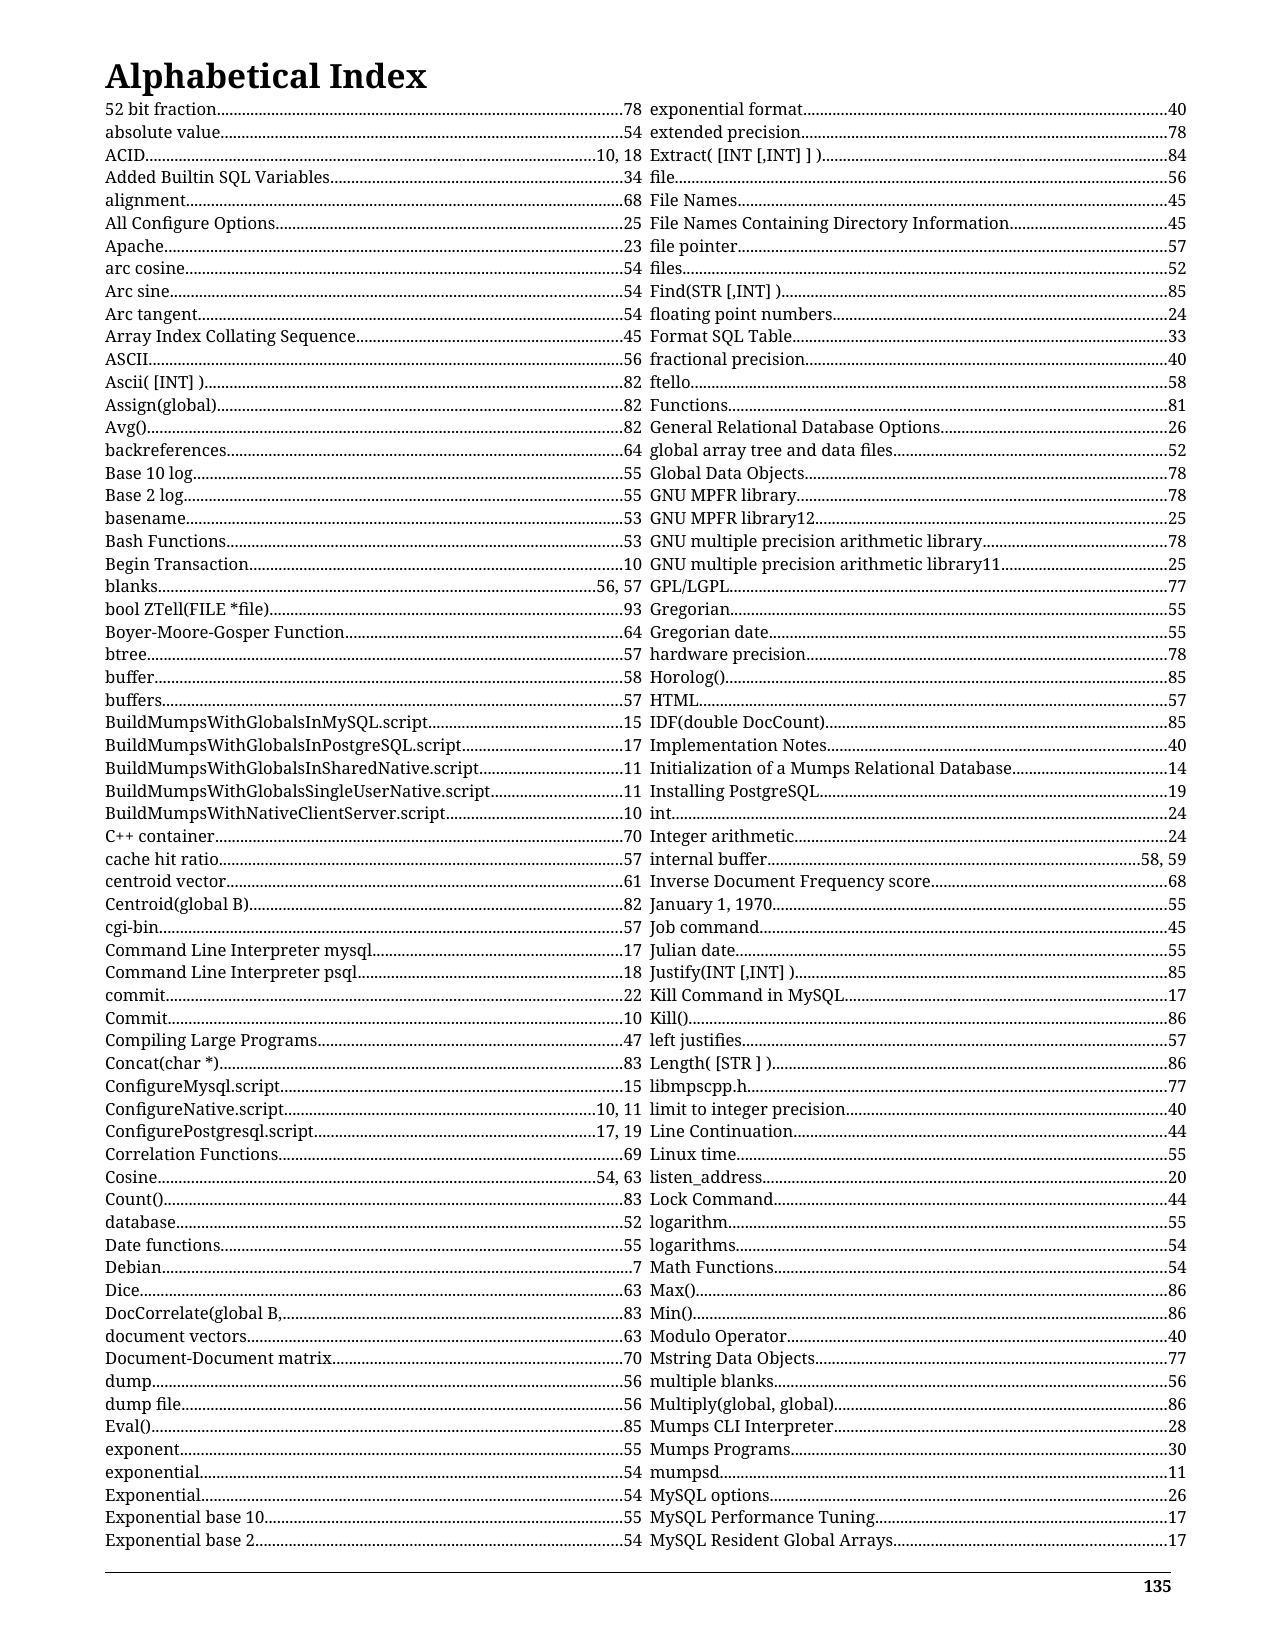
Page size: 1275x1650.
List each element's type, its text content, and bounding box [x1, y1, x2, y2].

text exponent 55 [105, 1438, 642, 1460]
text Math Functions 54 [649, 1256, 1186, 1279]
text alignment 68 [105, 189, 642, 211]
text absolute value 54 [105, 121, 642, 143]
text exponential 54 [105, 1460, 642, 1483]
text GPL/LGPL 77 [649, 575, 1186, 597]
text Format SQL Table 33 [649, 325, 1186, 348]
text Multiply(global, global) 86 [649, 1392, 1186, 1415]
text Inverse Document Frequency score 68 [649, 870, 1186, 893]
text blanks 56, 57 [105, 575, 642, 597]
text HTML 57 [649, 688, 1186, 711]
text Implementation Notes 40 [649, 734, 1186, 756]
text floating point numbers 24 [649, 302, 1186, 325]
text ConfigureMysql.script 15 [105, 1074, 642, 1097]
text Job command 45 [649, 915, 1186, 938]
text file pointer 57 [649, 234, 1186, 257]
text Avg() 82 [105, 416, 642, 438]
text C++ container 70 [105, 824, 642, 847]
text logarithms 54 [649, 1233, 1186, 1256]
text Kill() 86 [649, 1006, 1186, 1029]
text global array tree and data files 52 [649, 438, 1186, 461]
text Exponential 54 [105, 1483, 642, 1506]
text Commit 10 [105, 1006, 642, 1029]
text Functions 81 [649, 393, 1186, 416]
text hardware precision 78 [649, 643, 1186, 666]
text Max() 86 [649, 1279, 1186, 1301]
text libmpscpp.h 77 [649, 1074, 1186, 1097]
text GNU multiple precision arithmetic library 78 [649, 529, 1186, 552]
text cgi-bin 57 [105, 915, 642, 938]
text left justifies 57 [649, 1029, 1186, 1052]
text Eval() 85 [105, 1415, 642, 1438]
text buffer 58 [105, 666, 642, 688]
text Dice 63 [105, 1279, 642, 1301]
text BuildMumpsWithNativeClientServer.script 10 [105, 802, 642, 824]
text Count() 83 [105, 1188, 642, 1211]
text January 1, 1970 55 [649, 893, 1186, 915]
text document vectors 63 [105, 1324, 642, 1347]
text bool ZTell(FILE *file) 93 [105, 597, 642, 620]
text BuildMumpsWithGlobalsInPostgreSQL.script 17 [105, 734, 642, 756]
text Lock Command 44 [649, 1188, 1186, 1211]
text Correlation Functions 69 [105, 1142, 642, 1165]
text File Names 45 [649, 189, 1186, 211]
text commit 22 [105, 983, 642, 1006]
text limit to integer precision 40 [649, 1097, 1186, 1120]
text ftello 58 [649, 370, 1186, 393]
text Command Line Interpreter psql 18 [105, 961, 642, 983]
text listen_address 20 [649, 1165, 1186, 1188]
text General Relational Database Options 26 [649, 416, 1186, 438]
text Compiling Large Programs 47 [105, 1029, 642, 1052]
text ASCII 56 [105, 348, 642, 370]
text dump file 56 [105, 1392, 642, 1415]
text Array Index Collating Sequence 45 [105, 325, 642, 348]
text Global Data Objects 78 [649, 461, 1186, 484]
text Installing PostgreSQL 19 [649, 779, 1186, 802]
text Min() 86 [649, 1301, 1186, 1324]
text Find(STR [,INT] ) 85 [649, 279, 1186, 302]
text Linux time 55 [649, 1142, 1186, 1165]
text Julian date 55 [649, 938, 1186, 961]
text BuildMumpsWithGlobalsInMySQL.script 15 [105, 711, 642, 734]
text Assign(global) 82 [105, 393, 642, 416]
text GNU MPFR library 78 [649, 484, 1186, 507]
text database 52 [105, 1211, 642, 1233]
text centroid vector 61 [105, 870, 642, 893]
text btree 57 [105, 643, 642, 666]
text Justify(INT [,INT] ) 85 [649, 961, 1186, 983]
text Base 10 log 55 [105, 461, 642, 484]
text Mumps CLI Interpreter 28 [649, 1415, 1186, 1438]
text Boyer-Moore-Gosper Function 64 [105, 620, 642, 643]
text Extract( [INT [,INT] ] ) 84 [649, 143, 1186, 166]
text Document-Document matrix 70 [105, 1347, 642, 1369]
text Added Builtin SQL Variables 34 [105, 166, 642, 189]
text Date functions 55 [105, 1233, 642, 1256]
text multiple blanks 56 [649, 1369, 1186, 1392]
text BuildMumpsWithGlobalsSingleUserNative.script 11 [105, 779, 642, 802]
text extended precision 78 [649, 121, 1186, 143]
text exponential format 40 [649, 98, 1186, 121]
text GNU multiple precision arithmetic library11 25 [649, 552, 1186, 575]
text BuildMumpsWithGlobalsInSharedNative.script 11 [105, 756, 642, 779]
text MySQL Resident Global Arrays 17 [649, 1528, 1186, 1551]
text Modulo Operator 40 [649, 1324, 1186, 1347]
text Apache 23 [105, 234, 642, 257]
text Cosine 54, 63 [105, 1165, 642, 1188]
text Initialization of a Mumps Relational Database 14 [649, 756, 1186, 779]
text GNU MPFR library12 25 [649, 507, 1186, 529]
subtitle Alphabetical Index [105, 52, 1186, 98]
text logarithm 55 [649, 1211, 1186, 1233]
text MySQL Performance Tuning 17 [649, 1506, 1186, 1528]
text Concat(char *) 83 [105, 1052, 642, 1074]
text fractional precision 40 [649, 348, 1186, 370]
text Base 2 log 55 [105, 484, 642, 507]
text Gregorian date 55 [649, 620, 1186, 643]
text files 52 [649, 257, 1186, 279]
text ConfigureNative.script 10, 11 [105, 1097, 642, 1120]
text Horolog() 85 [649, 666, 1186, 688]
text Exponential base 2 54 [105, 1528, 642, 1551]
text int 24 [649, 802, 1186, 824]
text Begin Transaction 10 [105, 552, 642, 575]
text backreferences 64 [105, 438, 642, 461]
text Mstring Data Objects 77 [649, 1347, 1186, 1369]
text MySQL options 26 [649, 1483, 1186, 1506]
text mumpsd 11 [649, 1460, 1186, 1483]
text Integer arithmetic 24 [649, 824, 1186, 847]
text Kill Command in MySQL 17 [649, 983, 1186, 1006]
text Ascii( [INT] ) 82 [105, 370, 642, 393]
text arc cosine 54 [105, 257, 642, 279]
text basename 53 [105, 507, 642, 529]
text File Names Containing Directory Information 45 [649, 211, 1186, 234]
text Arc tangent 54 [105, 302, 642, 325]
text 52 bit fraction 78 [105, 98, 642, 121]
text cache hit ratio 57 [105, 847, 642, 870]
text buffers 57 [105, 688, 642, 711]
text All Configure Options 25 [105, 211, 642, 234]
text dump 56 [105, 1369, 642, 1392]
text Command Line Interpreter mysql 17 [105, 938, 642, 961]
text IDF(double DocCount) 85 [649, 711, 1186, 734]
text Exponential base 10 55 [105, 1506, 642, 1528]
text Centroid(global B) 82 [105, 893, 642, 915]
text file 56 [649, 166, 1186, 189]
text ConfigurePostgresql.script 17, 19 [105, 1120, 642, 1142]
text DocCorrelate(global B, 83 [105, 1301, 642, 1324]
text ACID 10, 18 [105, 143, 642, 166]
text Debian 7 [105, 1256, 642, 1279]
text Arc sine 54 [105, 279, 642, 302]
text Mumps Programs 30 [649, 1438, 1186, 1460]
text Gregorian 55 [649, 597, 1186, 620]
text Line Continuation 44 [649, 1120, 1186, 1142]
text Length( [STR ] ) 86 [649, 1052, 1186, 1074]
text Bash Functions 53 [105, 529, 642, 552]
text internal buffer 58, 59 [649, 847, 1186, 870]
